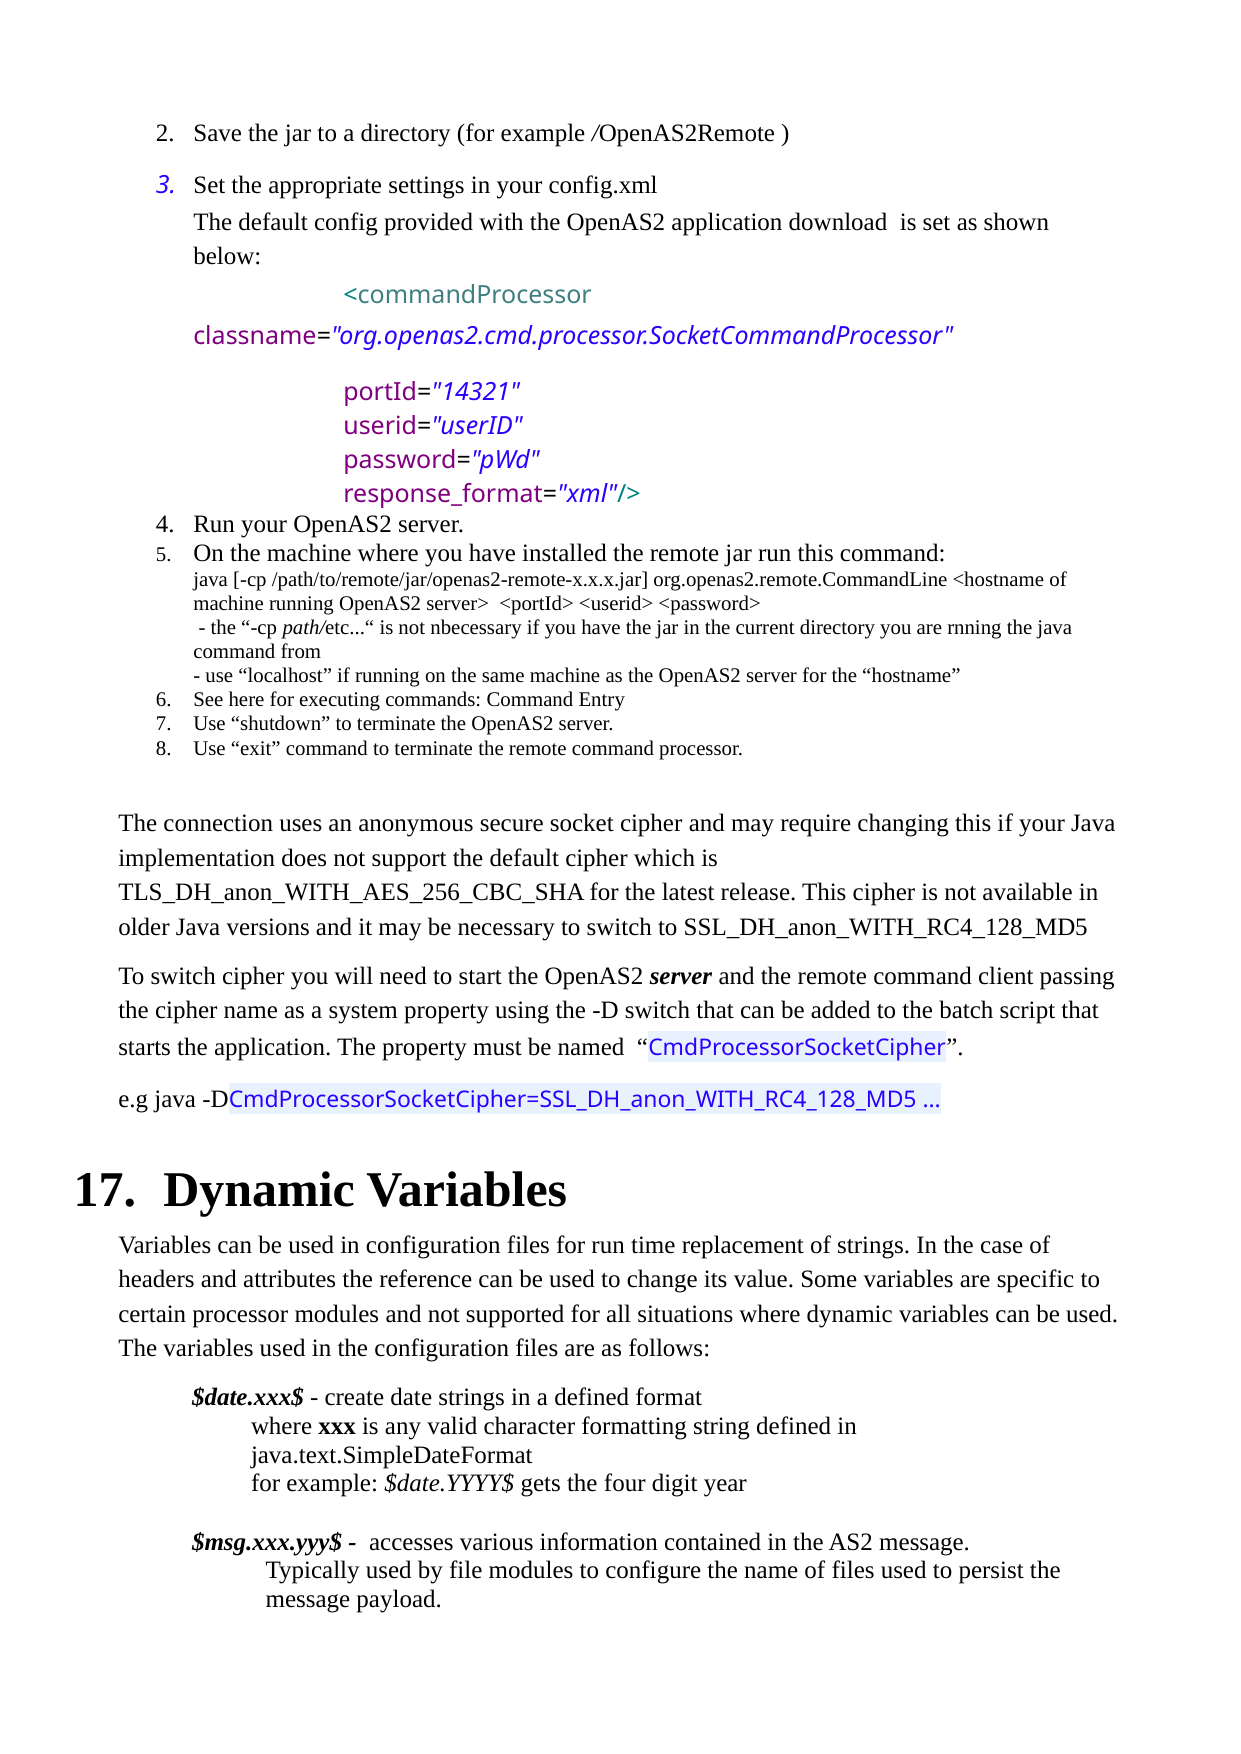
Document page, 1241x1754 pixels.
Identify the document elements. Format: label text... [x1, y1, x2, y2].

list Save the jar to a directory (for example /OpenAS2Remote ) [156, 118, 1122, 147]
subtitle Dynamic Variables [73, 1160, 1122, 1217]
subtitle Typically used by file modules to configure the name of files used to persist the message payload. [236, 1555, 1122, 1613]
list portId="14321" [118, 373, 1122, 407]
list Use “exit” command to terminate the remote command processor. [156, 735, 1122, 759]
text The connection uses an anonymous secure socket cipher and may require changing this if your Java implementation does not support the default cipher which is TLS_DH_anon_WITH_AES_256_CBC_SHA for the latest release. This cipher is not available in older Java versions and it may be necessary to switch to SSL_DH_anon_WITH_RC4_128_MD5 [118, 808, 1122, 941]
list Use “shutdown” to terminate the OpenAS2 server. [156, 711, 1122, 735]
subtitle $date.xxx$ - create date strings in a defined format [162, 1382, 1122, 1411]
text To switch cipher you will need to start the OpenAS2 server and the remote command client passing the cipher name as a system property using the -D switch that can be added to the batch script that starts the application. The property must be named “CmdProcessorSocketCipher”. [118, 961, 1122, 1062]
list On the machine where you have installed the remote jar run this command: java [-cp /path/to/remote/jar/openas2-remote-x.x.x.jar] org.openas2.remote.CommandLine <hostname of machine running OpenAS2 server> <portId> <userid> <password> - the “-cp path/etc...“ is not nbecessary if you have the jar in the current directory you are rnning the java command from - use “localhost” if running on the same machine as the OpenAS2 server for the “hostname” [156, 538, 1122, 687]
list Set the appropriate settings in your config.xml The default config provided with the OpenAS2 application download is set as shown below: <commandProcessor classname="org.openas2.cmd.processor.SocketCommandProcessor" [156, 167, 1122, 352]
list See here for executing commands: Command Entry [156, 687, 1122, 711]
list Run your OpenAS2 server. [156, 509, 1122, 538]
list password="pWd" [118, 441, 1122, 475]
list response_format="xml"/> [118, 475, 1122, 509]
subtitle $msg.xxx.yyy$ - accesses various information contained in the AS2 message. [162, 1527, 1122, 1555]
text e.g java -DCmdProcessorSocketCipher=SSL_DH_anon_WITH_RC4_128_MD5 … [118, 1083, 1122, 1114]
text Variables can be used in configuration files for run time replacement of strings. In the case of headers and attributes the reference can be used to change its value. Some variables are specific to certain processor modules and not supported for all situations where dynamic variables can be used. The variables used in the configuration files are as follows: [118, 1230, 1122, 1362]
list userid="userID" [118, 407, 1122, 441]
list where xxx is any valid character formatting string defined in java.text.SimpleDateFormat for example: $date.YYYY$ gets the four digit year [221, 1411, 1122, 1497]
